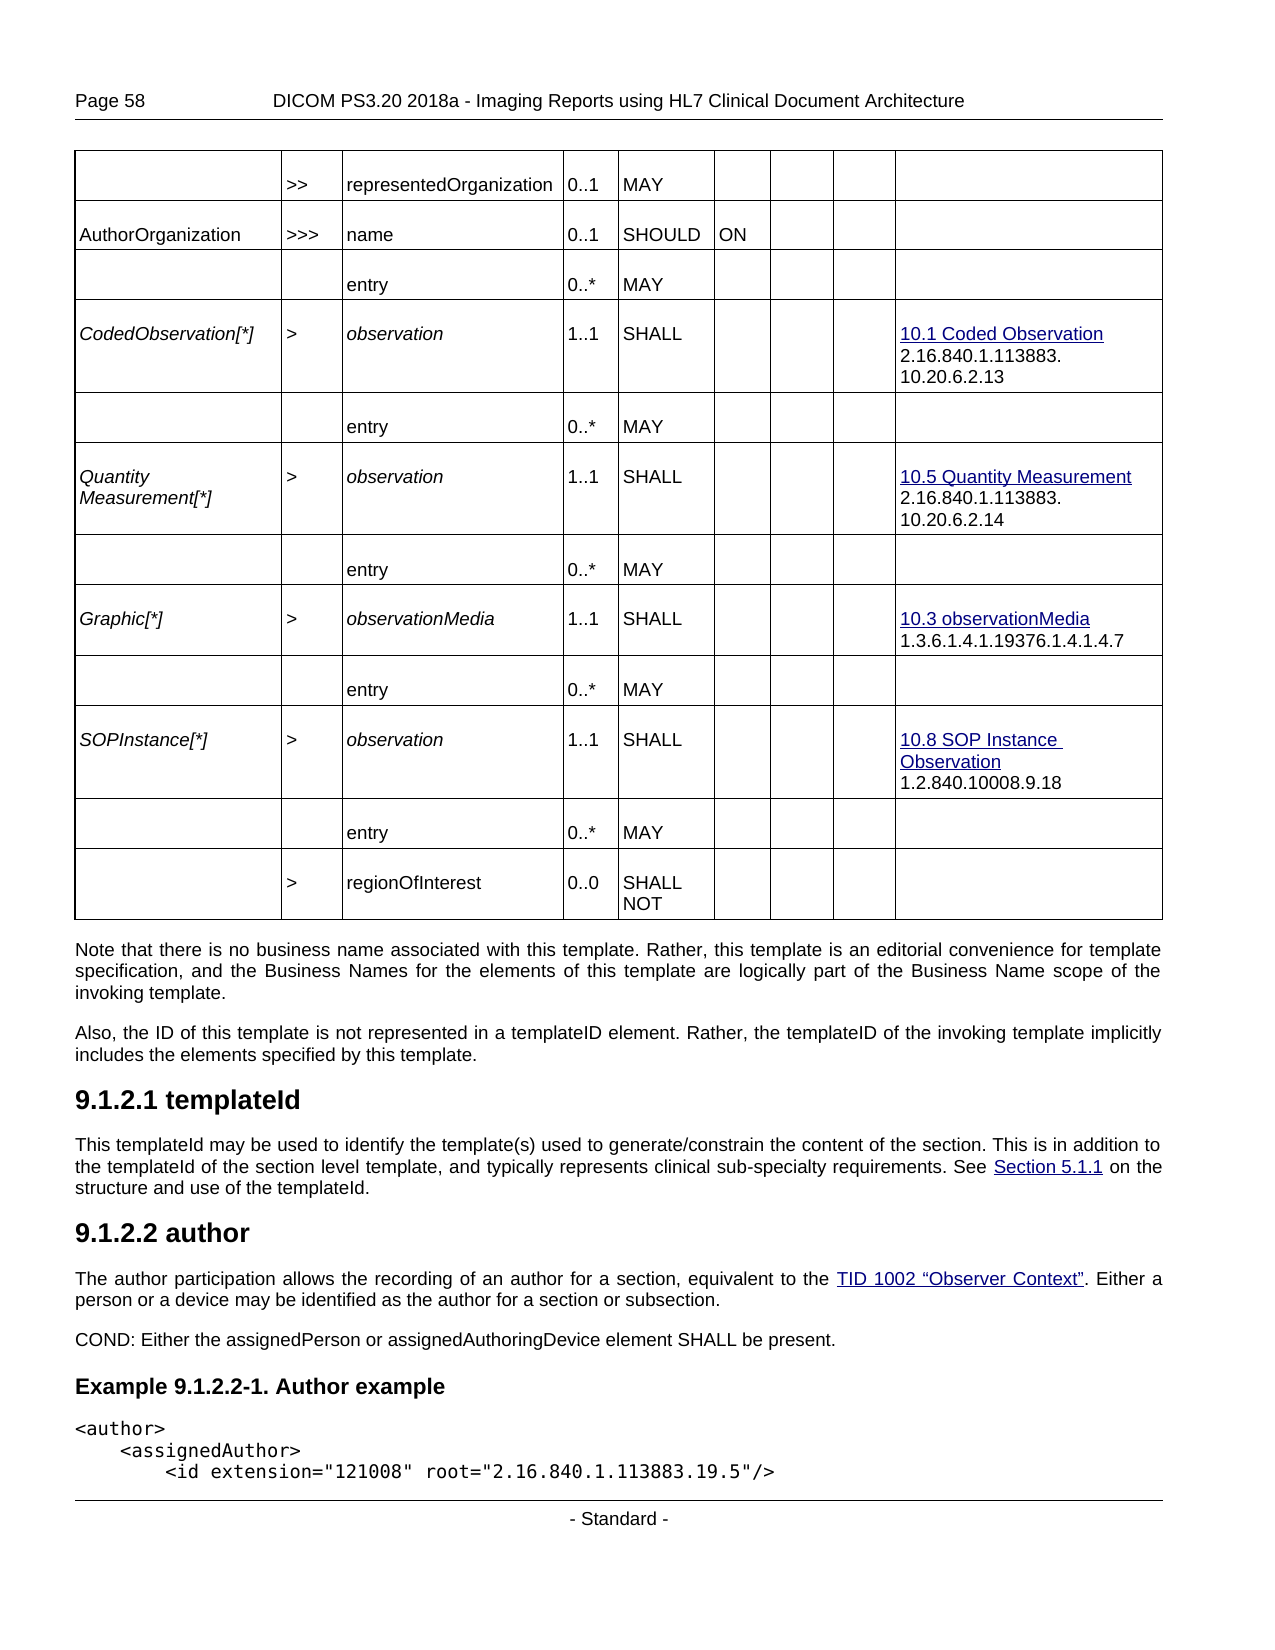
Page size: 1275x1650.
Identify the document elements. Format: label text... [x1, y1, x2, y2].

table_cell Coded​Observation[*] [76, 300, 281, 392]
table_cell MAY [619, 250, 714, 299]
table_cell [282, 250, 342, 299]
table_cell entry [343, 393, 563, 442]
table_cell 1..1 [564, 300, 618, 392]
table_cell > [282, 706, 342, 798]
table_cell [715, 799, 770, 847]
table_cell [896, 393, 1162, 442]
table_cell [771, 151, 833, 200]
table_cell Author​Organization [76, 201, 281, 249]
table_cell [896, 656, 1162, 705]
table_cell 10.1 Coded Observation 2.16.840.1.113883.​10.20.6.2.13 [896, 300, 1162, 392]
table_cell [896, 535, 1162, 584]
text Also, the ID of this template is not represented in a templateID element. Rather, the templateID of the invoking template implicitly includes the elements specified by this template. [75, 1022, 1162, 1065]
table_cell 0..0 [564, 849, 618, 919]
text Example 9.1.2.2-1. Author example [75, 1373, 1162, 1399]
table_cell observation [343, 443, 563, 534]
table_cell Graphic[*] [76, 585, 281, 655]
table_cell 10.8 SOP Instance Observation 1.2.840.10008.9.18 [896, 706, 1162, 798]
table_cell [771, 656, 833, 705]
table_cell [896, 250, 1162, 299]
table_cell Quantity​Measurement[*] [76, 443, 281, 534]
table_cell [282, 393, 342, 442]
table_cell entry [343, 250, 563, 299]
table_cell [715, 656, 770, 705]
table_cell MAY [619, 151, 714, 200]
table_cell SOPInstance[*] [76, 706, 281, 798]
table_cell 0..* [564, 393, 618, 442]
table_cell 10.3 observationMedia 1.3.6.1.4.1.19376.​1.4.1.4.7 [896, 585, 1162, 655]
table_cell [76, 535, 281, 584]
table_cell [715, 585, 770, 655]
text The author participation allows the recording of an author for a section, equivalent to the TID 1002 “Observer Context”. Either a person or a device may be identified as the author for a section or subsection. [75, 1267, 1162, 1310]
text This templateId may be used to identify the template(s) used to generate/constrain the content of the section. This is in addition to the templateId of the section level template, and typically represents clinical sub-specialty requirements. See Section 5.1.1 on the structure and use of the templateId. [75, 1134, 1162, 1198]
table_cell entry [343, 535, 563, 584]
table_cell [771, 535, 833, 584]
table_cell [76, 799, 281, 847]
table_cell SHALL NOT [619, 849, 714, 919]
table_cell observation [343, 300, 563, 392]
text 9.1.2.2 author [75, 1217, 1162, 1248]
table_cell >>> [282, 201, 342, 249]
table_cell [834, 706, 895, 798]
table_cell MAY [619, 656, 714, 705]
table_cell [715, 300, 770, 392]
table_cell 1..1 [564, 585, 618, 655]
table_cell [834, 799, 895, 847]
table_cell MAY [619, 535, 714, 584]
table_cell 0..1 [564, 201, 618, 249]
table_cell observation​Media [343, 585, 563, 655]
table_cell SHALL [619, 443, 714, 534]
table_cell SHALL [619, 706, 714, 798]
table_cell [771, 799, 833, 847]
table_cell > [282, 849, 342, 919]
text COND: Either the assignedPerson or assignedAuthoringDevice element SHALL be present. [75, 1329, 1162, 1351]
table_cell 0..* [564, 250, 618, 299]
table_cell [715, 849, 770, 919]
table_cell [896, 799, 1162, 847]
table_cell entry [343, 656, 563, 705]
table_cell 0..* [564, 656, 618, 705]
table_cell [896, 151, 1162, 200]
table_cell > [282, 585, 342, 655]
text <author> <assignedAuthor> <id extension="121008" root="2.16.840.1.113883.19.5"/> [75, 1418, 1162, 1483]
table_cell 0..* [564, 535, 618, 584]
table_cell [282, 656, 342, 705]
table_cell name [343, 201, 563, 249]
table_cell [771, 849, 833, 919]
table_cell [282, 535, 342, 584]
table_cell ON [715, 201, 770, 249]
table_cell SHALL [619, 585, 714, 655]
table_cell [76, 393, 281, 442]
table_cell MAY [619, 393, 714, 442]
table_cell [282, 799, 342, 847]
table_cell [715, 443, 770, 534]
table_cell [771, 706, 833, 798]
table_cell SHALL [619, 300, 714, 392]
table_cell [834, 250, 895, 299]
table_cell [771, 443, 833, 534]
table_cell 0..* [564, 799, 618, 847]
table_cell [771, 585, 833, 655]
table_cell [771, 300, 833, 392]
table_cell 10.5 Quantity Measurement 2.16.840.1.113883.​10.20.6.2.14 [896, 443, 1162, 534]
table_cell [76, 151, 281, 200]
table_cell [76, 250, 281, 299]
table_cell [715, 706, 770, 798]
table_cell [715, 393, 770, 442]
text Note that there is no business name associated with this template. Rather, this template is an editorial convenience for template specification, and the Business Names for the elements of this template are logically part of the Business Name scope of the invoking template. [75, 938, 1162, 1003]
table_cell [771, 393, 833, 442]
table_cell MAY [619, 799, 714, 847]
table_cell region​Of​Interest [343, 849, 563, 919]
table_cell [771, 201, 833, 249]
table_cell [715, 535, 770, 584]
table_cell [834, 585, 895, 655]
table_cell observation [343, 706, 563, 798]
table_cell [834, 535, 895, 584]
table_cell > [282, 300, 342, 392]
table_cell [76, 656, 281, 705]
table_cell [834, 849, 895, 919]
table_cell [715, 151, 770, 200]
table_cell [834, 151, 895, 200]
table_cell [834, 393, 895, 442]
text 9.1.2.1 templateId [75, 1084, 1162, 1115]
table_cell [834, 656, 895, 705]
table_cell [834, 300, 895, 392]
table_cell [771, 250, 833, 299]
table_cell 1..1 [564, 443, 618, 534]
table_cell > [282, 443, 342, 534]
table_cell [834, 443, 895, 534]
table_cell SHOULD [619, 201, 714, 249]
table_cell entry [343, 799, 563, 847]
table_cell 1..1 [564, 706, 618, 798]
table_cell [76, 849, 281, 919]
table_cell [896, 849, 1162, 919]
table_cell >> [282, 151, 342, 200]
table_cell [896, 201, 1162, 249]
table_cell [715, 250, 770, 299]
table_cell [834, 201, 895, 249]
table_cell 0..1 [564, 151, 618, 200]
table_cell represented​Organization [343, 151, 563, 200]
